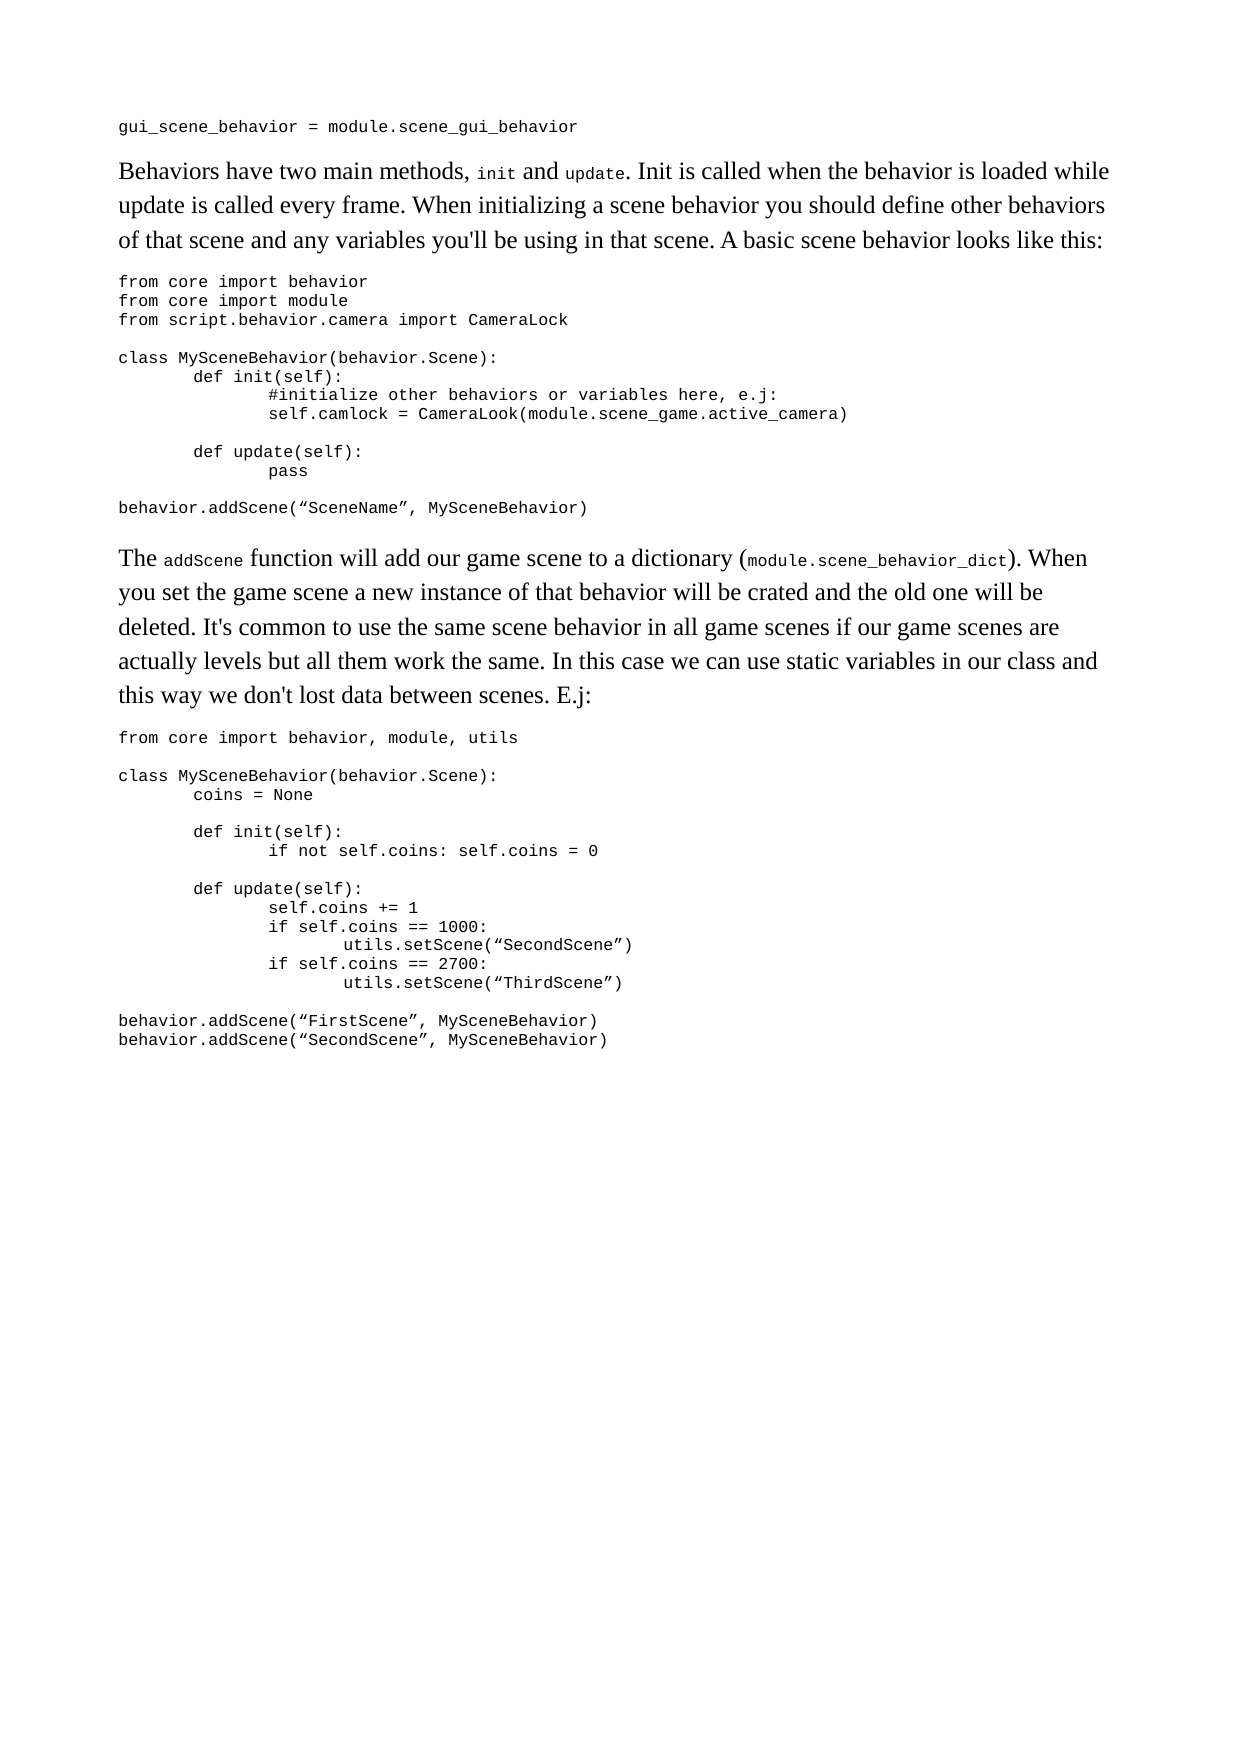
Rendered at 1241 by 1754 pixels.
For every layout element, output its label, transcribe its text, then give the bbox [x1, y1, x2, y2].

text utils.setScene(“ThirdScene”) [118, 975, 1122, 993]
text Behaviors have two main methods, init and update. Init is called when the behavior is loaded while update is called every frame. When initializing a scene behavior you should define other behaviors of that scene and any variables you'll be using in that scene. A basic scene behavior looks like this: [118, 156, 1122, 253]
text The addScene function will add our game scene to a dictionary (module.scene_behavior_dict). When you set the game scene a new instance of that behavior will be crated and the old one will be deleted. It's common to use the same scene behavior in all game scenes if our game scenes are actually levels but all them work the same. In this case we can use static variables in our class and this way we don't lost data between scenes. E.j: [118, 543, 1122, 709]
text if self.coins == 1000: [118, 918, 1122, 937]
text #initialize other behaviors or variables here, e.j: [118, 387, 1122, 406]
text gui_scene_behavior = module.scene_gui_behavior [118, 118, 1122, 137]
text behavior.addScene(“FirstScene”, MySceneBehavior) [118, 1012, 1122, 1031]
text class MySceneBehavior(behavior.Scene): [118, 349, 1122, 368]
text coins = None [118, 786, 1122, 805]
text if self.coins == 2700: [118, 956, 1122, 975]
text def init(self): [118, 368, 1122, 387]
text self.coins += 1 [118, 899, 1122, 918]
text class MySceneBehavior(behavior.Scene): [118, 767, 1122, 786]
text self.camlock = CameraLook(module.scene_game.active_camera) [118, 406, 1122, 425]
text if not self.coins: self.coins = 0 [118, 843, 1122, 862]
text from core import behavior [118, 274, 1122, 293]
text def init(self): [118, 824, 1122, 843]
text from script.behavior.camera import CameraLock [118, 312, 1122, 330]
text from core import module [118, 293, 1122, 312]
text def update(self): [118, 443, 1122, 462]
text behavior.addScene(“SecondScene”, MySceneBehavior) [118, 1031, 1122, 1050]
text from core import behavior, module, utils [118, 729, 1122, 748]
text utils.setScene(“SecondScene”) [118, 937, 1122, 956]
text behavior.addScene(“SceneName”, MySceneBehavior) [118, 500, 1122, 519]
text pass [118, 462, 1122, 481]
text def update(self): [118, 880, 1122, 899]
